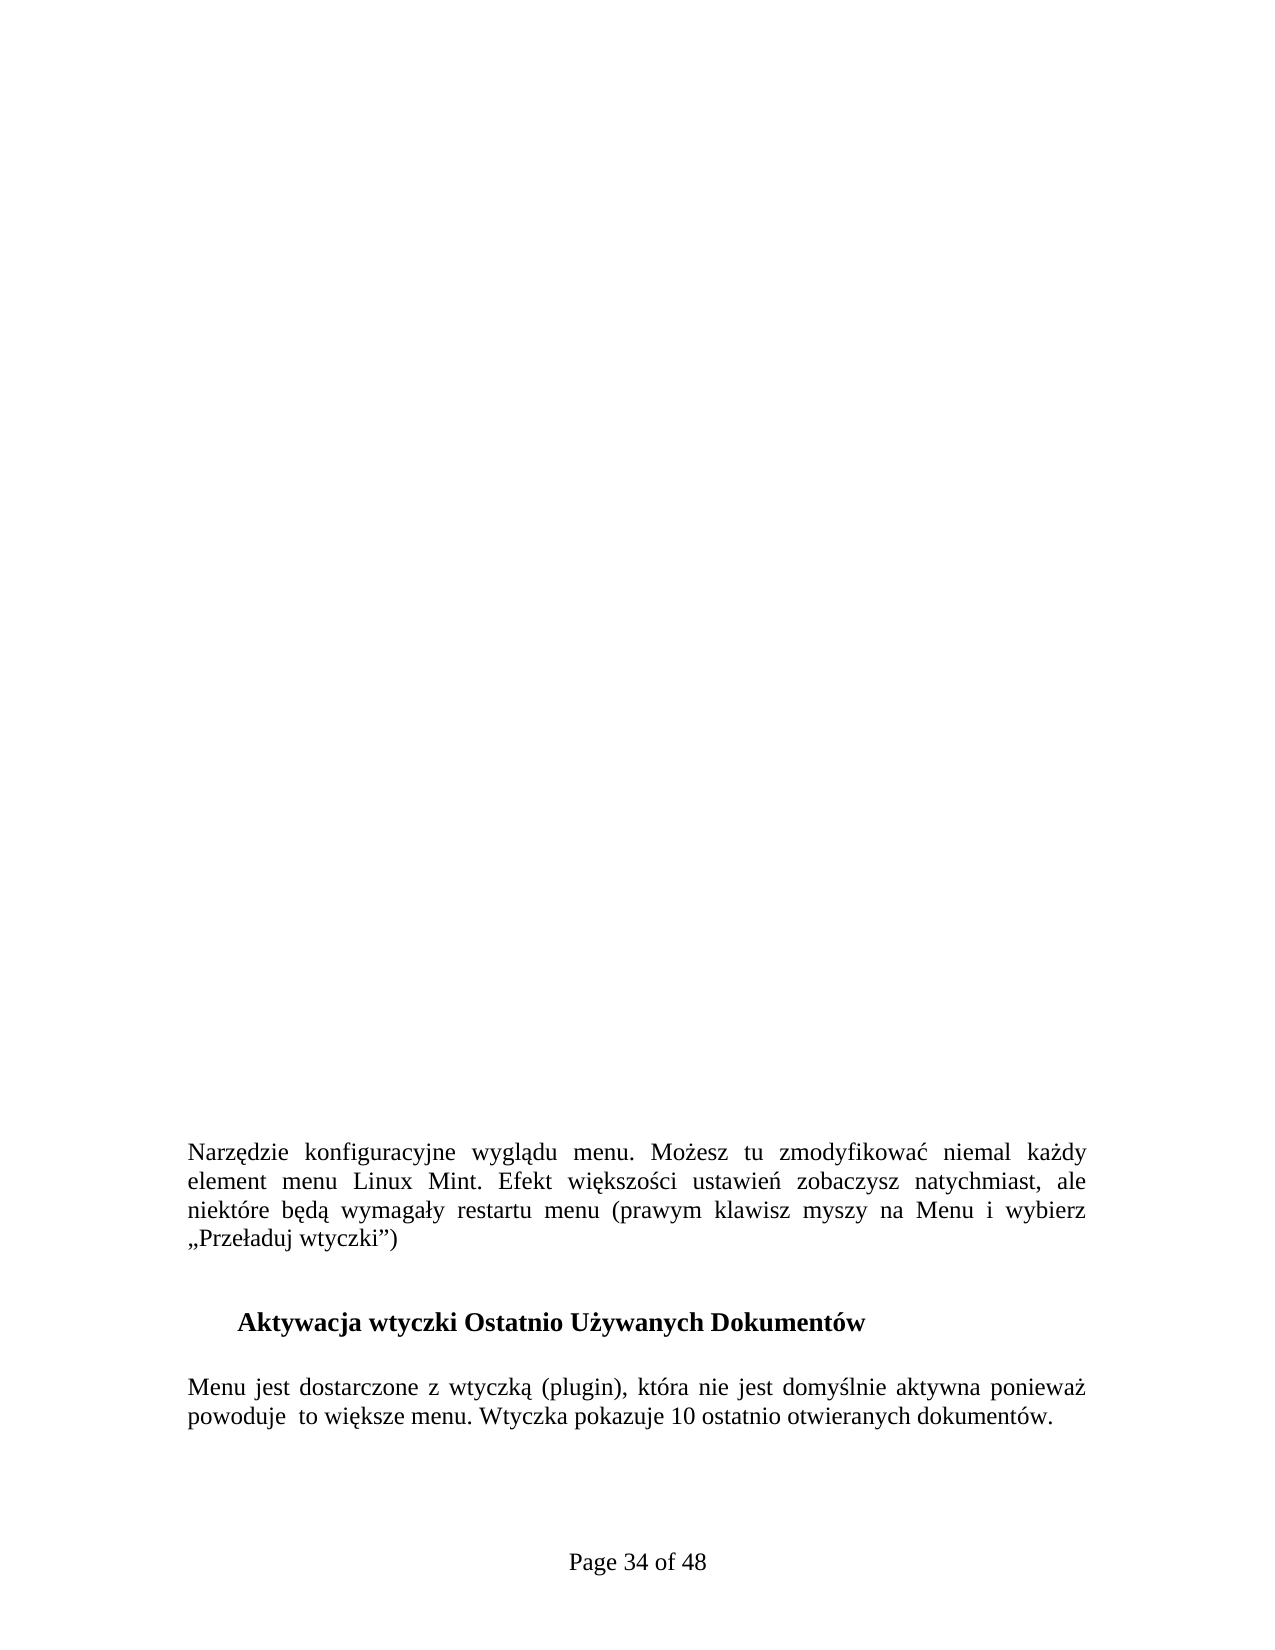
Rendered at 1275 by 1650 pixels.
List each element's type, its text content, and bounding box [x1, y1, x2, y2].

text Menu jest dostarczone z wtyczką (plugin), która nie jest domyślnie aktywna ponieważ powoduje to większe menu. Wtyczka pokazuje 10 ostatnio otwieranych dokumentów. [187, 1372, 1087, 1429]
text Narzędzie konfiguracyjne wyglądu menu. Możesz tu zmodyfikować niemal każdy element menu Linux Mint. Efekt większości ustawień zobaczysz natychmiast, ale niektóre będą wymagały restartu menu (prawym klawisz myszy na Menu i wybierz „Przeładuj wtyczki”) [187, 1137, 1087, 1252]
subtitle Aktywacja wtyczki Ostatnio Używanych Dokumentów [187, 1306, 1087, 1337]
